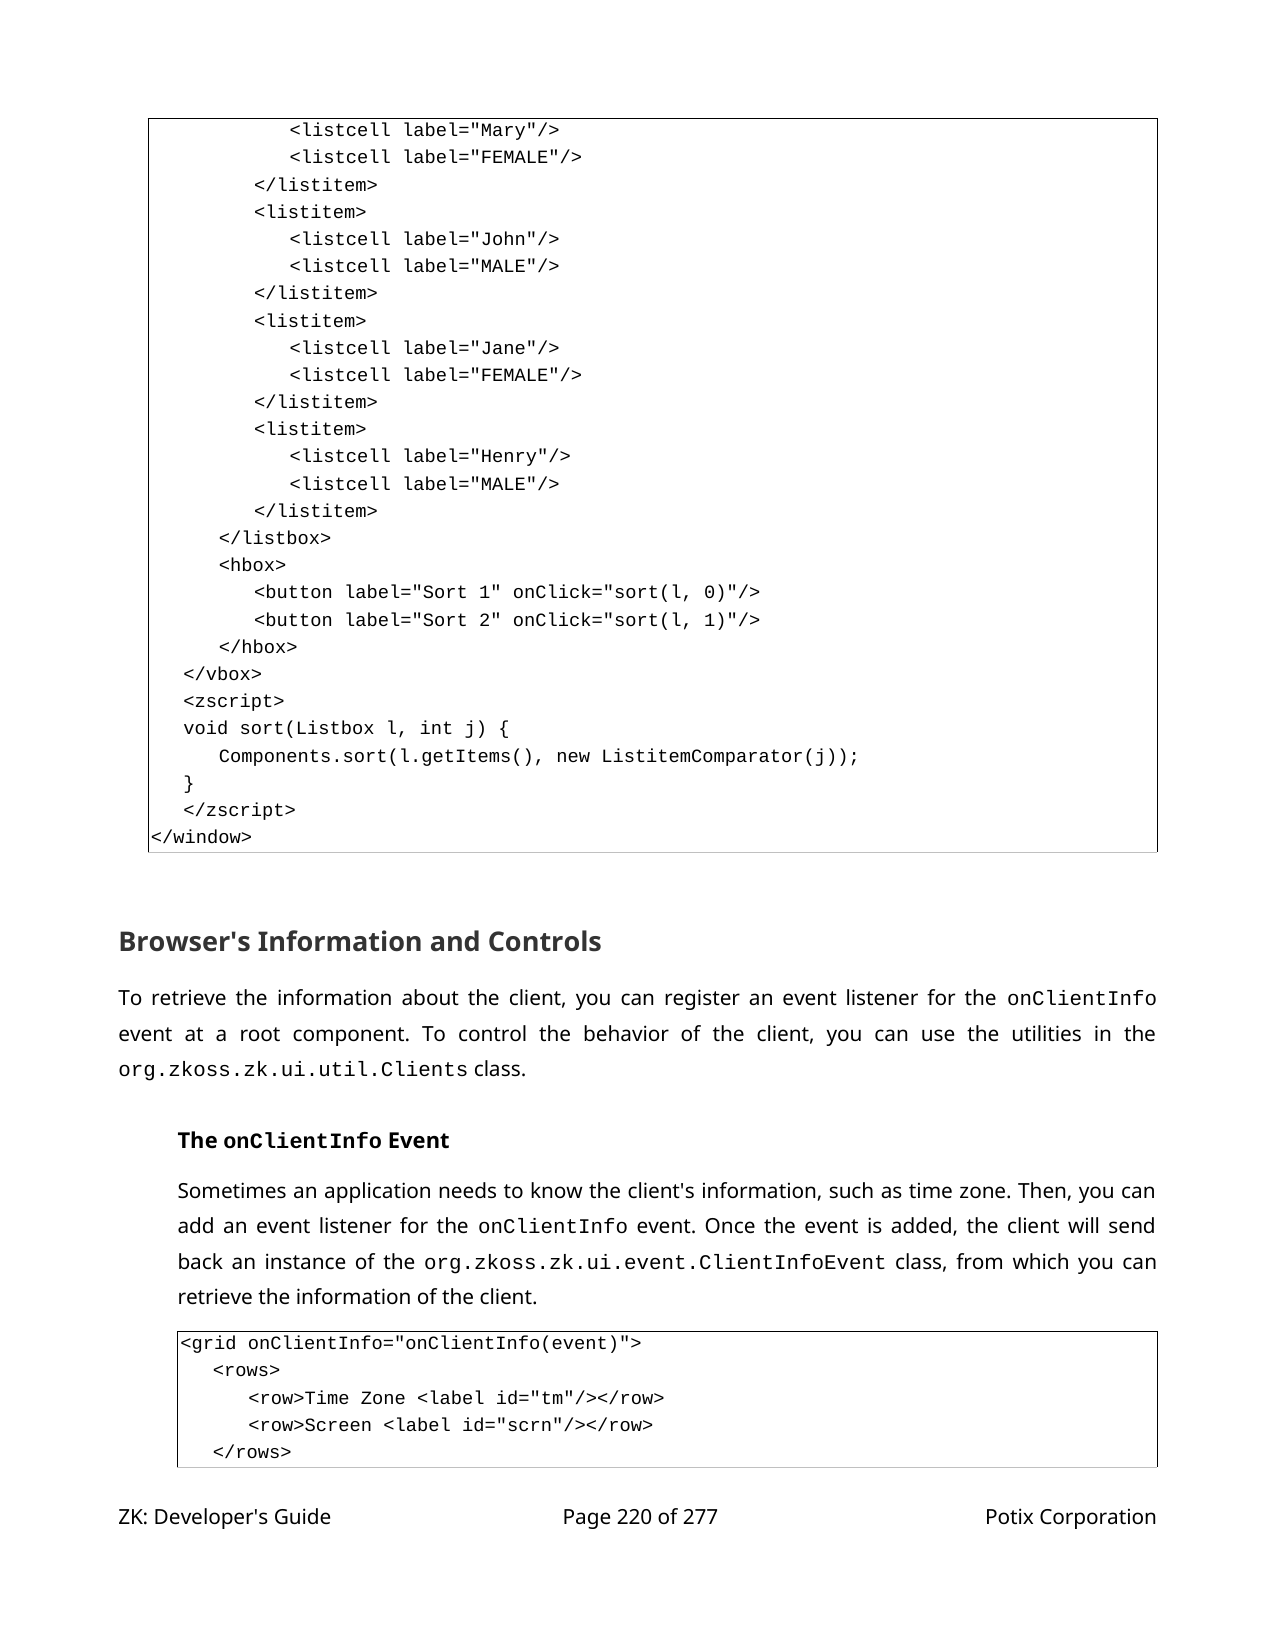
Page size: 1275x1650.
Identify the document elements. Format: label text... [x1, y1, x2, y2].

text </rows> [178, 1440, 1157, 1467]
text Sometimes an application needs to know the client's information, such as time zone. Then, you can add an event listener for the onClientInfo event. Once the event is added, the client will send back an instance of the org.zkoss.zk.ui.event.ClientInfoEvent class, from which you can retrieve the information of the client. [177, 1176, 1157, 1311]
text <listcell label="Henry"/> [149, 444, 1157, 469]
text Components.sort(l.getItems(), new ListitemComparator(j)); [149, 743, 1157, 768]
subtitle Browser's Information and Controls [118, 923, 1157, 960]
text void sort(Listbox l, int j) { [149, 716, 1157, 741]
text <listcell label="FEMALE"/> [149, 363, 1157, 387]
text <grid onClientInfo="onClientInfo(event)"> [178, 1332, 1157, 1355]
text <listcell label="Jane"/> [149, 336, 1157, 360]
text </listitem> [149, 281, 1157, 306]
text <listcell label="Mary"/> [149, 119, 1157, 142]
text </listitem> [149, 499, 1157, 523]
subtitle The onClientInfo Event [177, 1125, 1157, 1155]
text </zscript> [149, 798, 1157, 822]
text <row>Screen <label id="scrn"/></row> [178, 1413, 1157, 1437]
text } [149, 771, 1157, 795]
text <listcell label="FEMALE"/> [149, 145, 1157, 169]
text </listitem> [149, 390, 1157, 414]
text </vbox> [149, 662, 1157, 686]
text </hbox> [149, 635, 1157, 659]
text To retrieve the information about the client, you can register an event listener for the onClientInfo event at a root component. To control the behavior of the client, you can use the utilities in the org.zkoss.zk.ui.util.Clients class. [118, 983, 1157, 1083]
text <listitem> [149, 308, 1157, 333]
text <listcell label="John"/> [149, 227, 1157, 251]
text <hbox> [149, 553, 1157, 577]
text <listitem> [149, 417, 1157, 441]
text <listitem> [149, 200, 1157, 224]
text <zscript> [149, 689, 1157, 713]
text <button label="Sort 1" onClick="sort(l, 0)"/> [149, 580, 1157, 604]
text <rows> [178, 1358, 1157, 1383]
text <listcell label="MALE"/> [149, 472, 1157, 496]
text <row>Time Zone <label id="tm"/></row> [178, 1386, 1157, 1410]
text <listcell label="MALE"/> [149, 254, 1157, 278]
text </window> [149, 825, 1157, 852]
text </listitem> [149, 172, 1157, 197]
text <button label="Sort 2" onClick="sort(l, 1)"/> [149, 607, 1157, 632]
text </listbox> [149, 526, 1157, 550]
